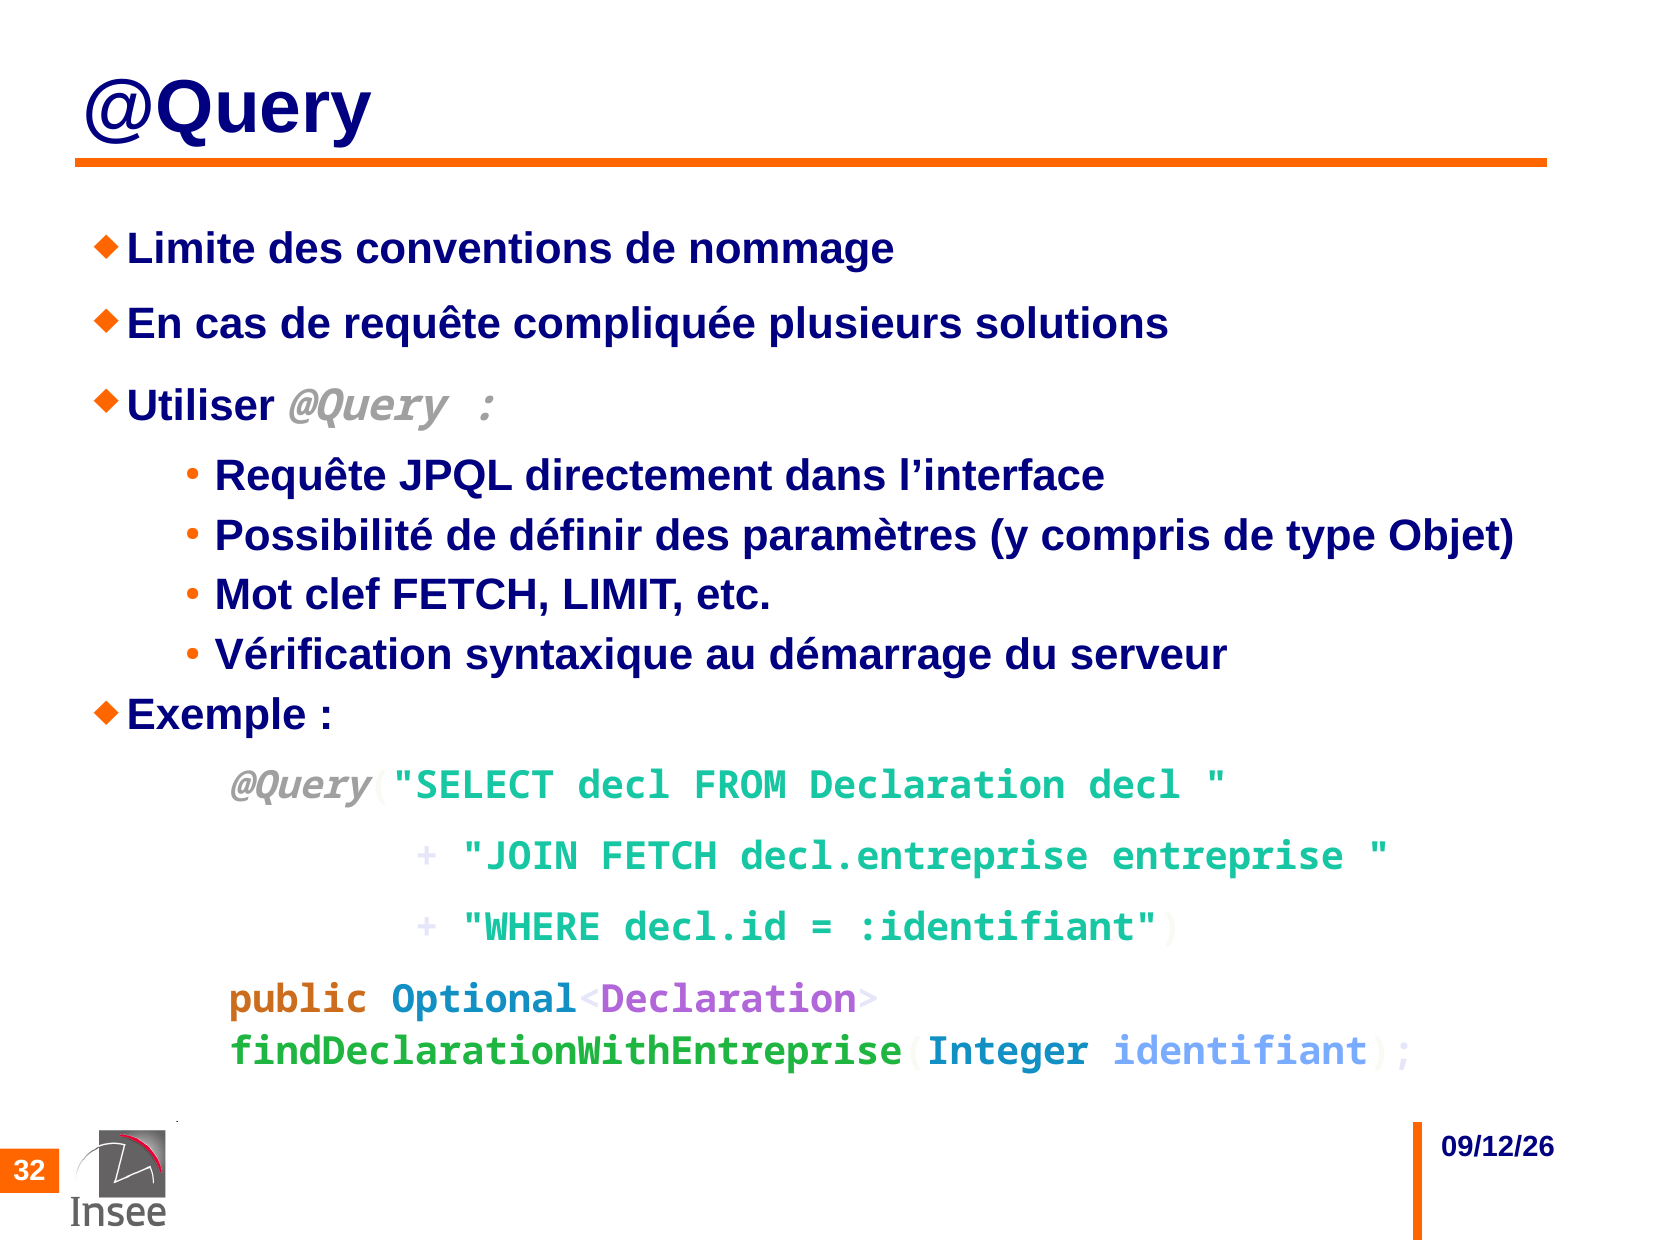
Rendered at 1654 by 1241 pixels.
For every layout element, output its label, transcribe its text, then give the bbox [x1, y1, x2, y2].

picture [62, 1121, 178, 1241]
title @Query [82, 49, 1619, 163]
list Limite des conventions de nommage En cas de requête compliquée plusieurs solutions Utiliser @Query : Requête JPQL directement dans l’interface Possibilité de définir des paramètres (y compris de type Objet) Mot clef FETCH, LIMIT, etc. Vérification syntaxique au démarrage du serveur Exemple : @Query("SELECT decl FROM Declaration decl " + "JOIN FETCH decl.entreprise entreprise " + "WHERE decl.id = :identifiant") public Optional<Declaration> findDeclarationWithEntreprise(Integer identifiant); [82, 224, 1571, 1099]
